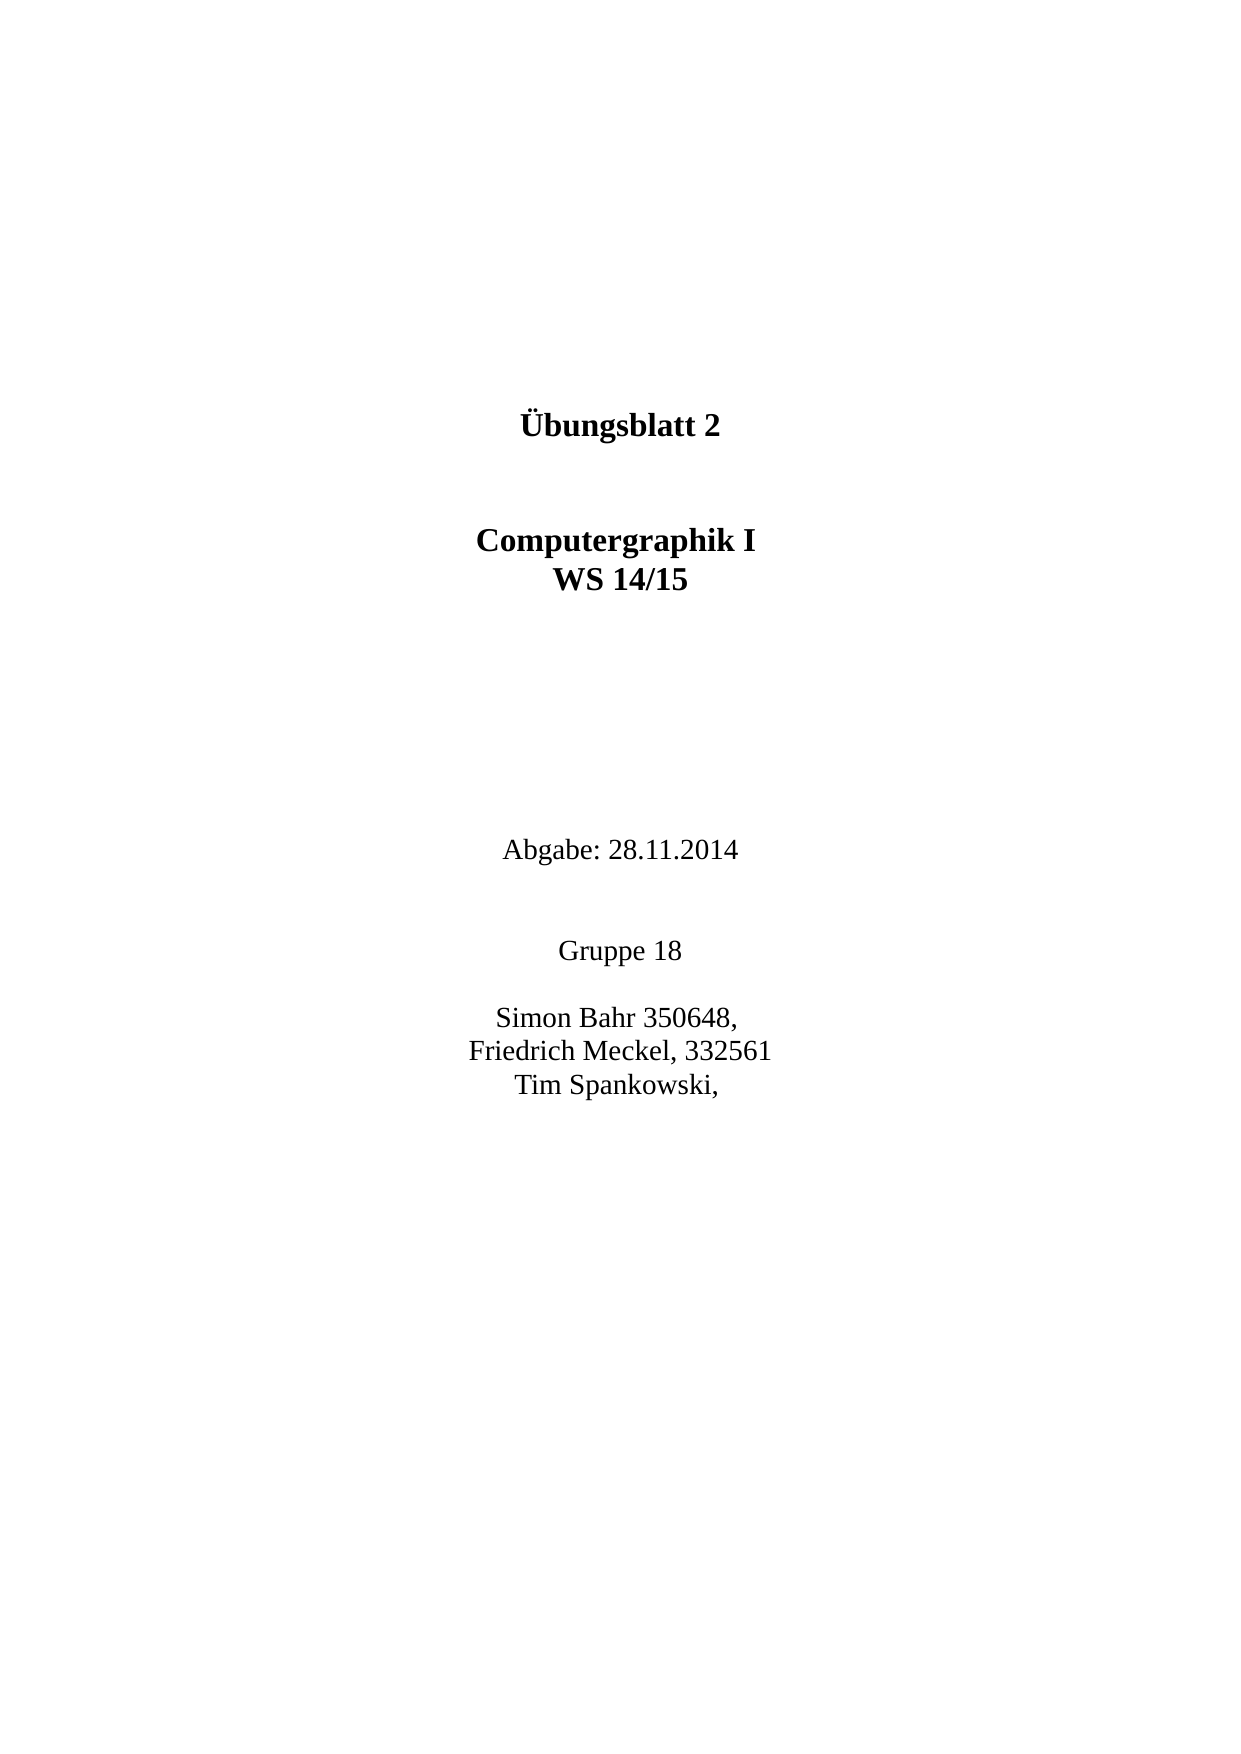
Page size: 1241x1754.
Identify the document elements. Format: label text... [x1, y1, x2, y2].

text Simon Bahr 350648, [118, 1000, 1122, 1033]
text Friedrich Meckel, 332561 [118, 1033, 1122, 1067]
text Gruppe 18 [118, 933, 1122, 966]
text WS 14/15 [118, 559, 1122, 597]
text Computergraphik I [118, 521, 1122, 559]
text Übungsblatt 2 [118, 406, 1122, 444]
text Tim Spankowski, [118, 1067, 1122, 1100]
text Abgabe: 28.11.2014 [118, 832, 1122, 866]
